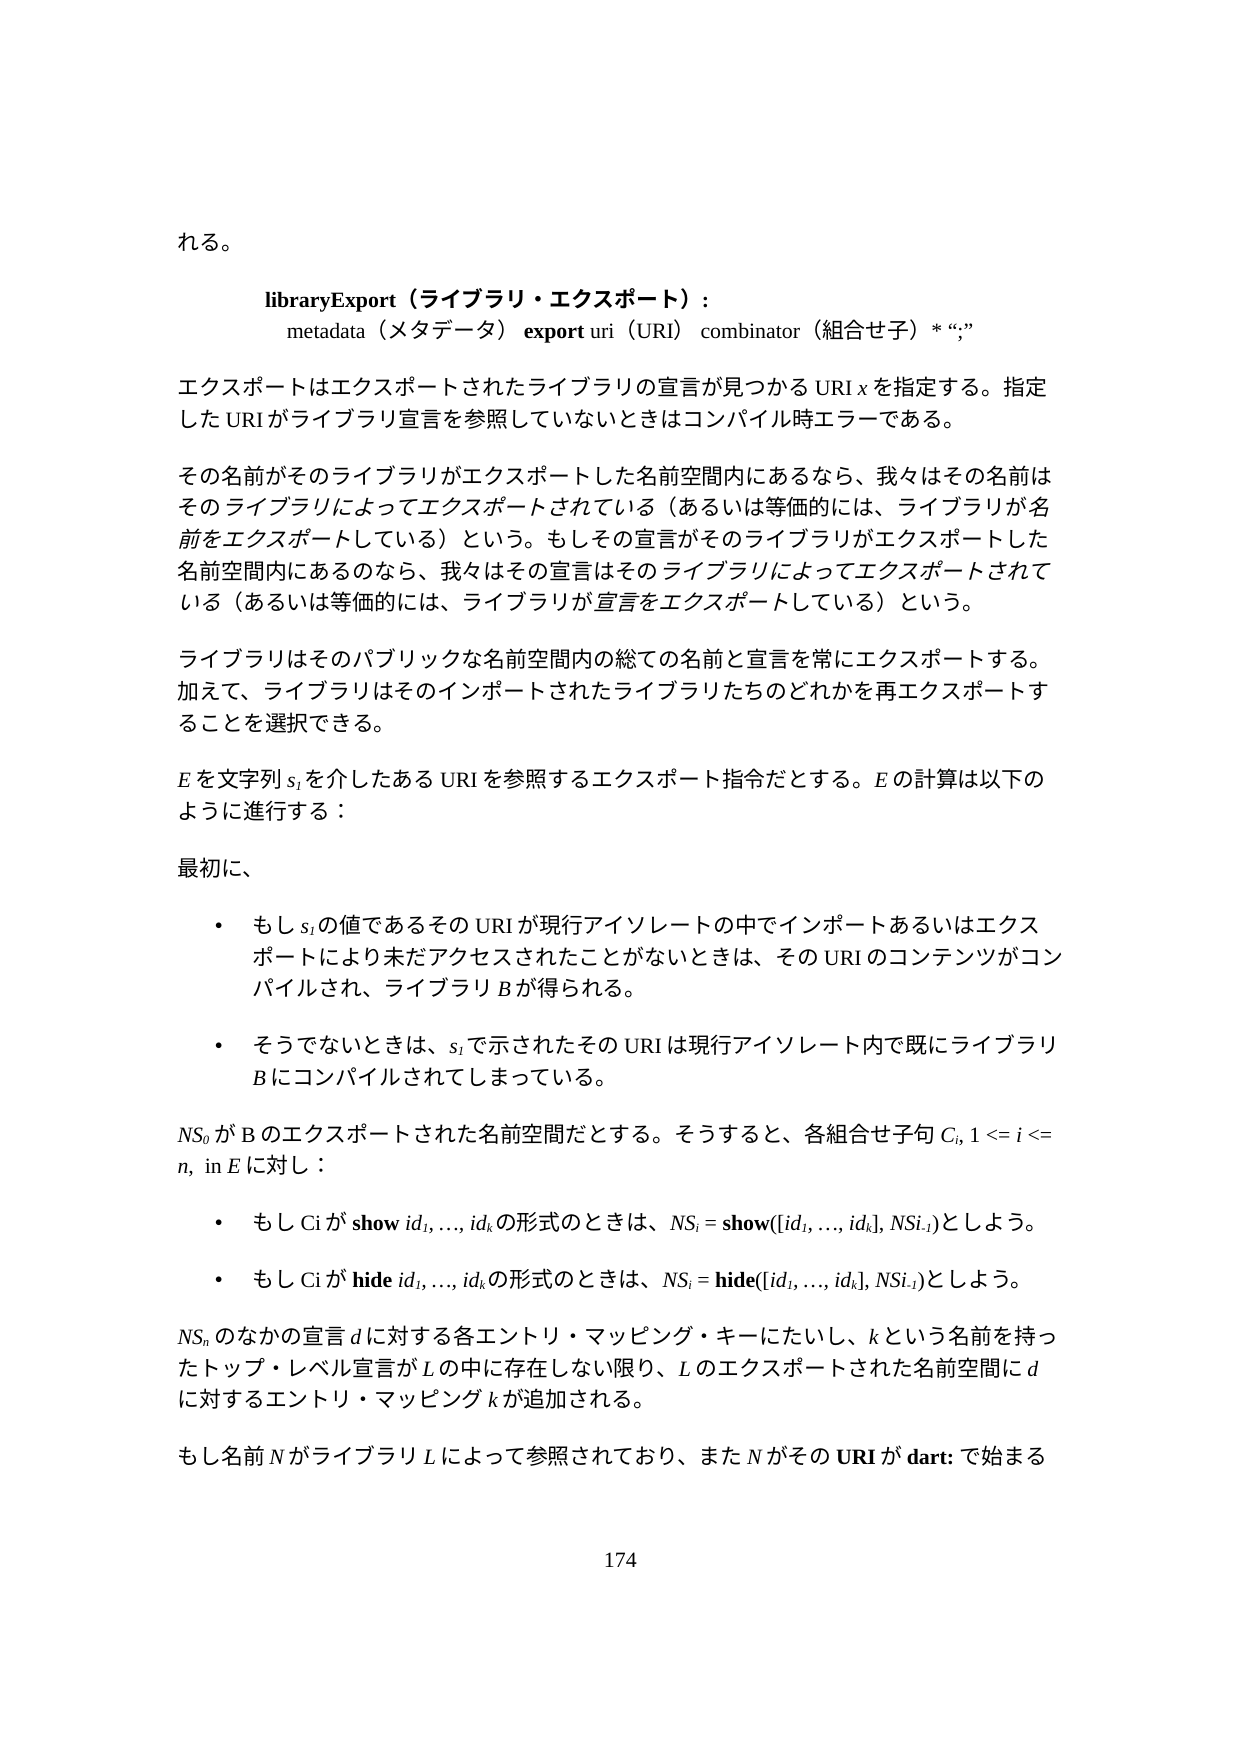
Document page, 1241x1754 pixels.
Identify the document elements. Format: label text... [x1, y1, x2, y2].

text NS0 がBのエクスポートされた名前空間だとする。そうすると、各組合せ子句Ci, 1 <= i <= n, in Eに対し： [177, 1117, 1063, 1180]
text エクスポートはエクスポートされたライブラリの宣言が見つかるURI xを指定する。指定したURIがライブラリ宣言を参照していないときはコンパイル時エラーである。 [177, 370, 1063, 433]
text ライブラリはそのパブリックな名前空間内の総ての名前と宣言を常にエクスポートする。加えて、ライブラリはそのインポートされたライブラリたちのどれかを再エクスポートすることを選択できる。 [177, 642, 1063, 737]
text metadata（メタデータ） export uri（URI） combinator（組合せ子）* “;” [265, 313, 1063, 345]
list もしCiが hide id1, …, idkの形式のときは、NSi = hide([id1, …, idk], NSi-1)としよう。 [215, 1262, 1063, 1294]
text NSn のなかの宣言dに対する各エントリ・マッピング・キーにたいし、kという名前を持ったトップ・レベル宣言がLの中に存在しない限り、Lのエクスポートされた名前空間にdに対するエントリ・マッピングkが追加される。 [177, 1319, 1063, 1414]
text Eを文字列s1を介したあるURIを参照するエクスポート指令だとする。Eの計算は以下のように進行する： [177, 762, 1063, 826]
list もしCiが show id1, …, idkの形式のときは、NSi = show([id1, …, idk], NSi-1)としよう。 [215, 1205, 1063, 1237]
text その名前がそのライブラリがエクスポートした名前空間内にあるなら、我々はその名前はそのライブラリによってエクスポートされている（あるいは等価的には、ライブラリが名前をエクスポートしている）という。もしその宣言がそのライブラリがエクスポートした名前空間内にあるのなら、我々はその宣言はそのライブラリによってエクスポートされている（あるいは等価的には、ライブラリが宣言をエクスポートしている）という。 [177, 459, 1063, 617]
text もし名前NがライブラリLによって参照されており、またNがそのURIがdart: で始まる [177, 1439, 1063, 1471]
text れる。 [177, 225, 1063, 256]
list そうでないときは、s1で示されたそのURIは現行アイソレート内で既にライブラリBにコンパイルされてしまっている。 [215, 1028, 1063, 1091]
text libraryExport（ライブラリ・エクスポート）: [265, 282, 1063, 313]
text 最初に、 [177, 851, 1063, 883]
list もしs1の値であるそのURIが現行アイソレートの中でインポートあるいはエクスポートにより未だアクセスされたことがないときは、そのURIのコンテンツがコンパイルされ、ライブラリBが得られる。 [215, 908, 1063, 1003]
